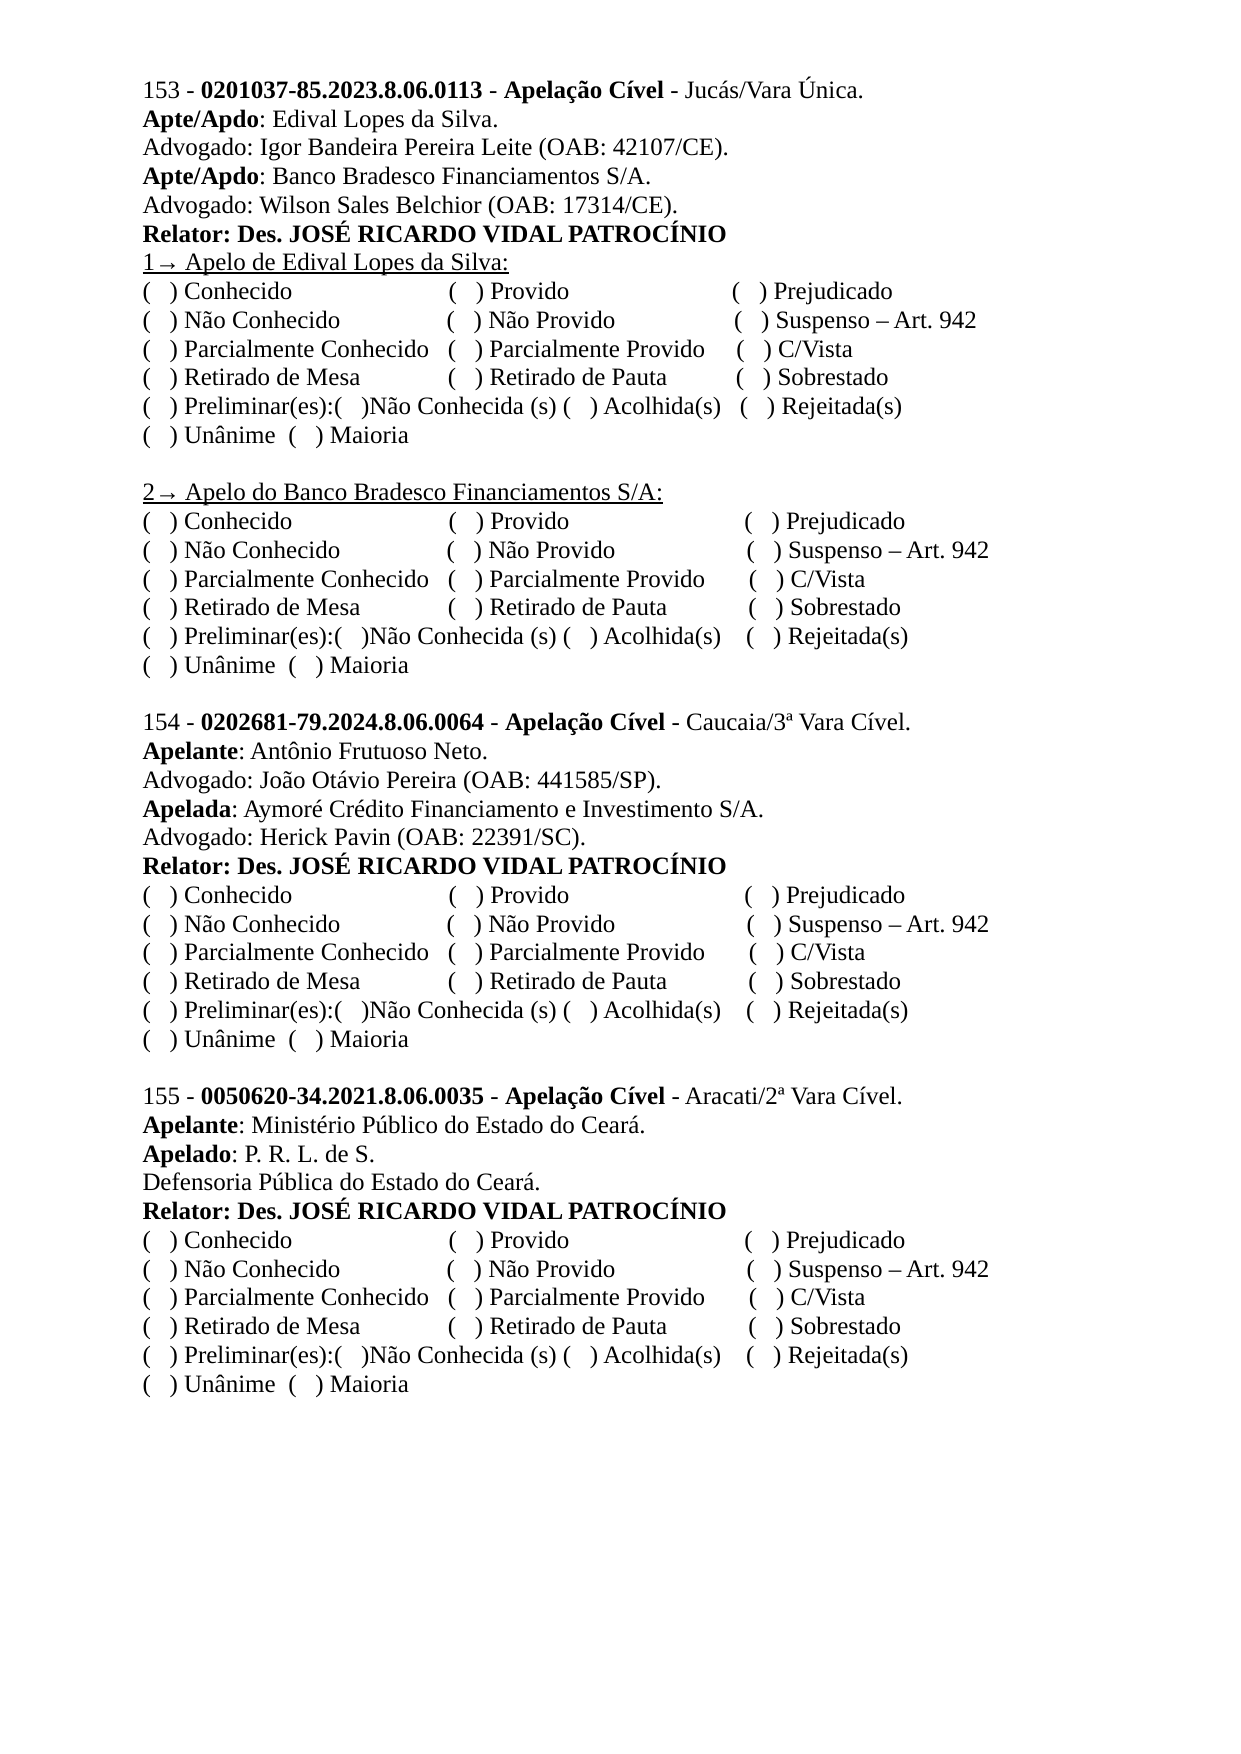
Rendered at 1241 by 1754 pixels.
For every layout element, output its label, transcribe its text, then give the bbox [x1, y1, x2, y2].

text Apelada: Aymoré Crédito Financiamento e Investimento S/A. [142, 794, 1141, 822]
text ( ) Conhecido ( ) Provido ( ) Prejudicado [142, 276, 1141, 305]
text ( ) Parcialmente Conhecido ( ) Parcialmente Provido ( ) C/Vista [142, 1282, 1158, 1311]
text 153 - 0201037-85.2023.8.06.0113 - Apelação Cível - Jucás/Vara Única. [142, 75, 1141, 104]
text ( ) Não Conhecido ( ) Não Provido ( ) Suspenso – Art. 942 [142, 909, 1158, 937]
text 154 - 0202681-79.2024.8.06.0064 - Apelação Cível - Caucaia/3ª Vara Cível. [142, 707, 1141, 736]
text ( ) Conhecido ( ) Provido ( ) Prejudicado [142, 1225, 1141, 1254]
text Apte/Apdo: Banco Bradesco Financiamentos S/A. [142, 161, 1141, 190]
text Apelante: Ministério Público do Estado do Ceará. [142, 1110, 1141, 1139]
text Apelado: P. R. L. de S. [142, 1139, 1141, 1167]
text ( ) Preliminar(es):( )Não Conhecida (s) ( ) Acolhida(s) ( ) Rejeitada(s) [142, 621, 1158, 650]
text Advogado: Wilson Sales Belchior (OAB: 17314/CE). [142, 190, 1141, 219]
text 2→ Apelo do Banco Bradesco Financiamentos S/A: [142, 477, 1141, 506]
text 1→ Apelo de Edival Lopes da Silva: [142, 247, 1141, 276]
text Advogado: João Otávio Pereira (OAB: 441585/SP). [142, 765, 1141, 794]
text ( ) Parcialmente Conhecido ( ) Parcialmente Provido ( ) C/Vista [142, 564, 1158, 592]
text ( ) Preliminar(es):( )Não Conhecida (s) ( ) Acolhida(s) ( ) Rejeitada(s) [142, 1340, 1158, 1369]
text ( ) Não Conhecido ( ) Não Provido ( ) Suspenso – Art. 942 [142, 535, 1158, 564]
text Apte/Apdo: Edival Lopes da Silva. [142, 104, 1141, 132]
text ( ) Unânime ( ) Maioria [142, 1024, 1158, 1052]
text ( ) Retirado de Mesa ( ) Retirado de Pauta ( ) Sobrestado [142, 966, 1158, 995]
text Advogado: Herick Pavin (OAB: 22391/SC). [142, 822, 1141, 851]
text ( ) Conhecido ( ) Provido ( ) Prejudicado [142, 880, 1141, 909]
text ( ) Não Conhecido ( ) Não Provido ( ) Suspenso – Art. 942 [142, 1254, 1158, 1282]
text Defensoria Pública do Estado do Ceará. [142, 1167, 1141, 1196]
text ( ) Preliminar(es):( )Não Conhecida (s) ( ) Acolhida(s) ( ) Rejeitada(s) [142, 995, 1158, 1024]
text Relator: Des. JOSÉ RICARDO VIDAL PATROCÍNIO [142, 1196, 1141, 1225]
text ( ) Parcialmente Conhecido ( ) Parcialmente Provido ( ) C/Vista [142, 937, 1158, 966]
text ( ) Parcialmente Conhecido ( ) Parcialmente Provido ( ) C/Vista [142, 334, 1158, 362]
text ( ) Retirado de Mesa ( ) Retirado de Pauta ( ) Sobrestado [142, 1311, 1158, 1340]
text ( ) Não Conhecido ( ) Não Provido ( ) Suspenso – Art. 942 [142, 305, 1158, 334]
text ( ) Conhecido ( ) Provido ( ) Prejudicado [142, 506, 1141, 535]
text Relator: Des. JOSÉ RICARDO VIDAL PATROCÍNIO [142, 851, 1141, 880]
text Relator: Des. JOSÉ RICARDO VIDAL PATROCÍNIO [142, 219, 1141, 247]
text ( ) Retirado de Mesa ( ) Retirado de Pauta ( ) Sobrestado [142, 592, 1158, 621]
text 155 - 0050620-34.2021.8.06.0035 - Apelação Cível - Aracati/2ª Vara Cível. [142, 1081, 1141, 1110]
text ( ) Unânime ( ) Maioria [142, 1369, 1158, 1397]
text ( ) Unânime ( ) Maioria [142, 650, 1158, 679]
text ( ) Unânime ( ) Maioria [142, 420, 1158, 449]
text Advogado: Igor Bandeira Pereira Leite (OAB: 42107/CE). [142, 132, 1141, 161]
text ( ) Preliminar(es):( )Não Conhecida (s) ( ) Acolhida(s) ( ) Rejeitada(s) [142, 391, 1158, 420]
text ( ) Retirado de Mesa ( ) Retirado de Pauta ( ) Sobrestado [142, 362, 1158, 391]
text Apelante: Antônio Frutuoso Neto. [142, 736, 1141, 765]
